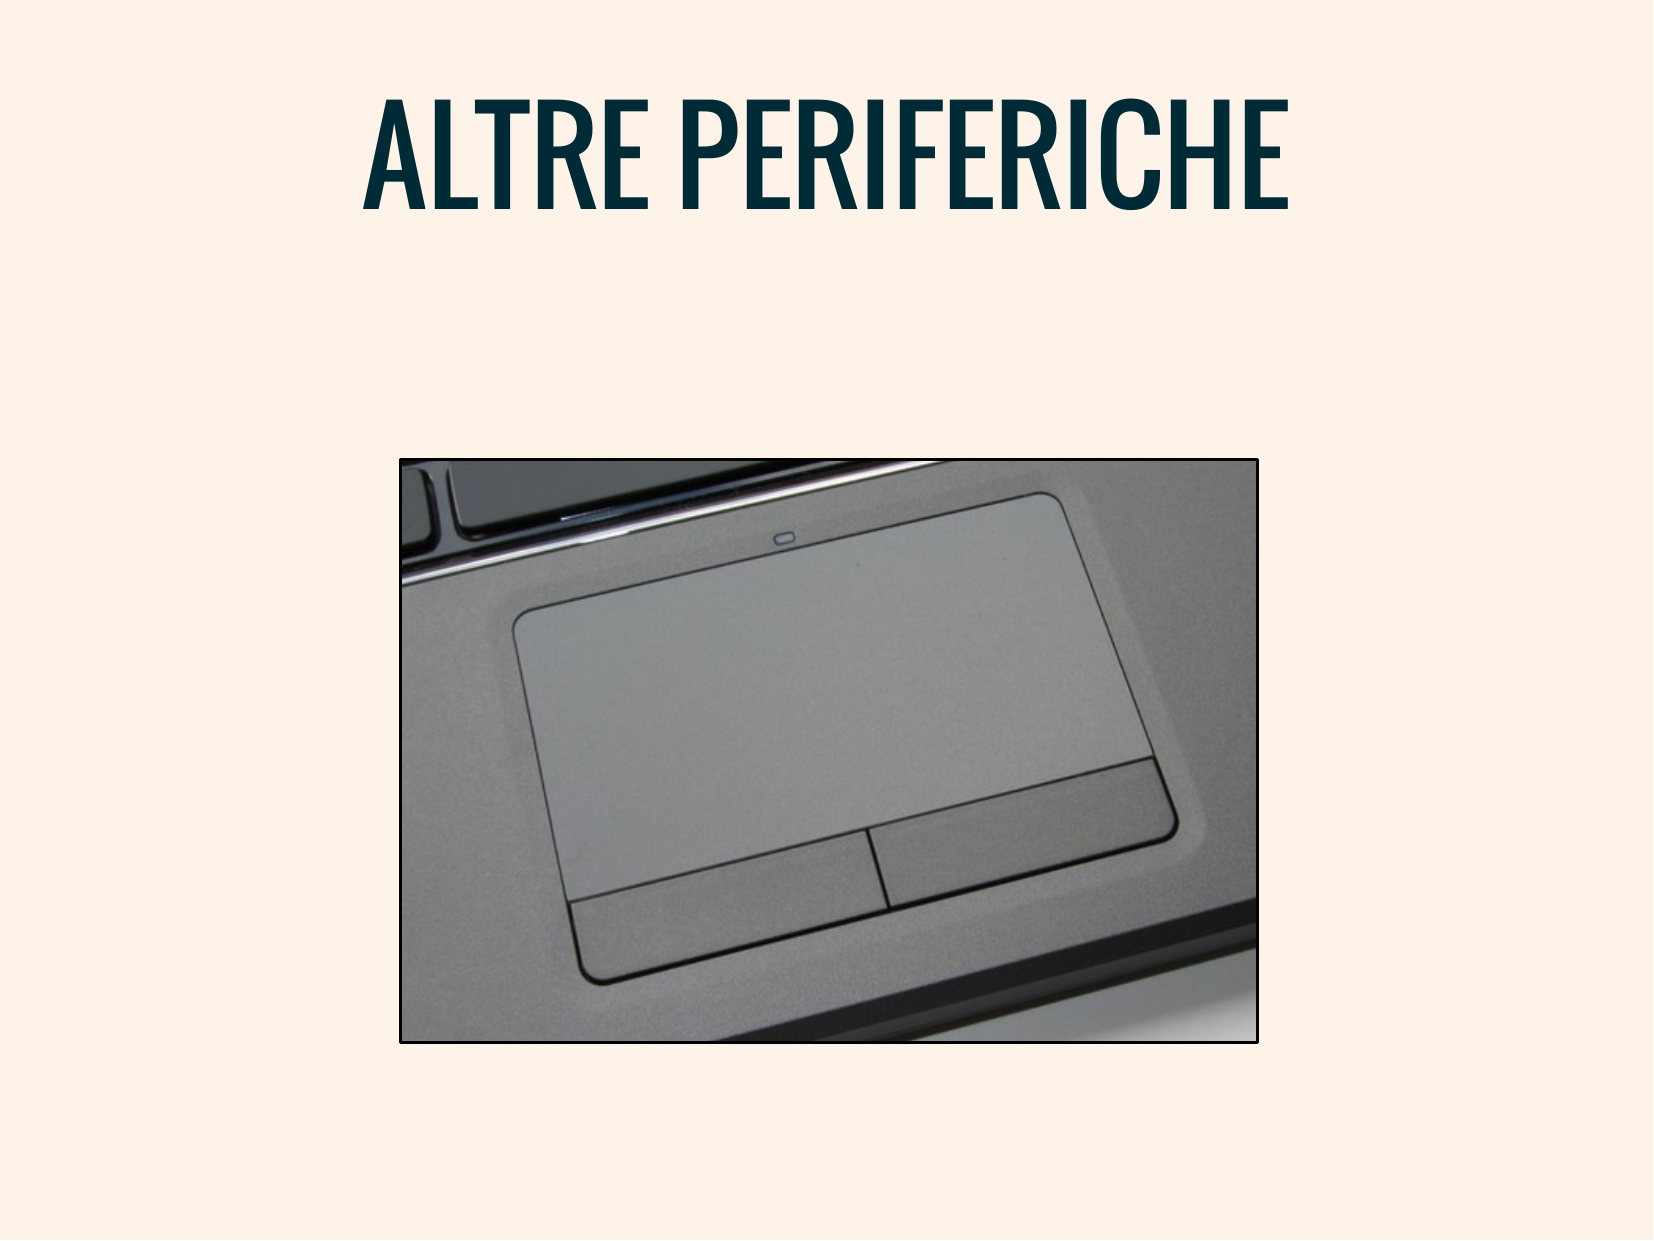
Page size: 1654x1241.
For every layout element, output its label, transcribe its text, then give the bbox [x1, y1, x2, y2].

picture [402, 460, 1257, 1042]
title Altre periferiche [82, 49, 1571, 257]
